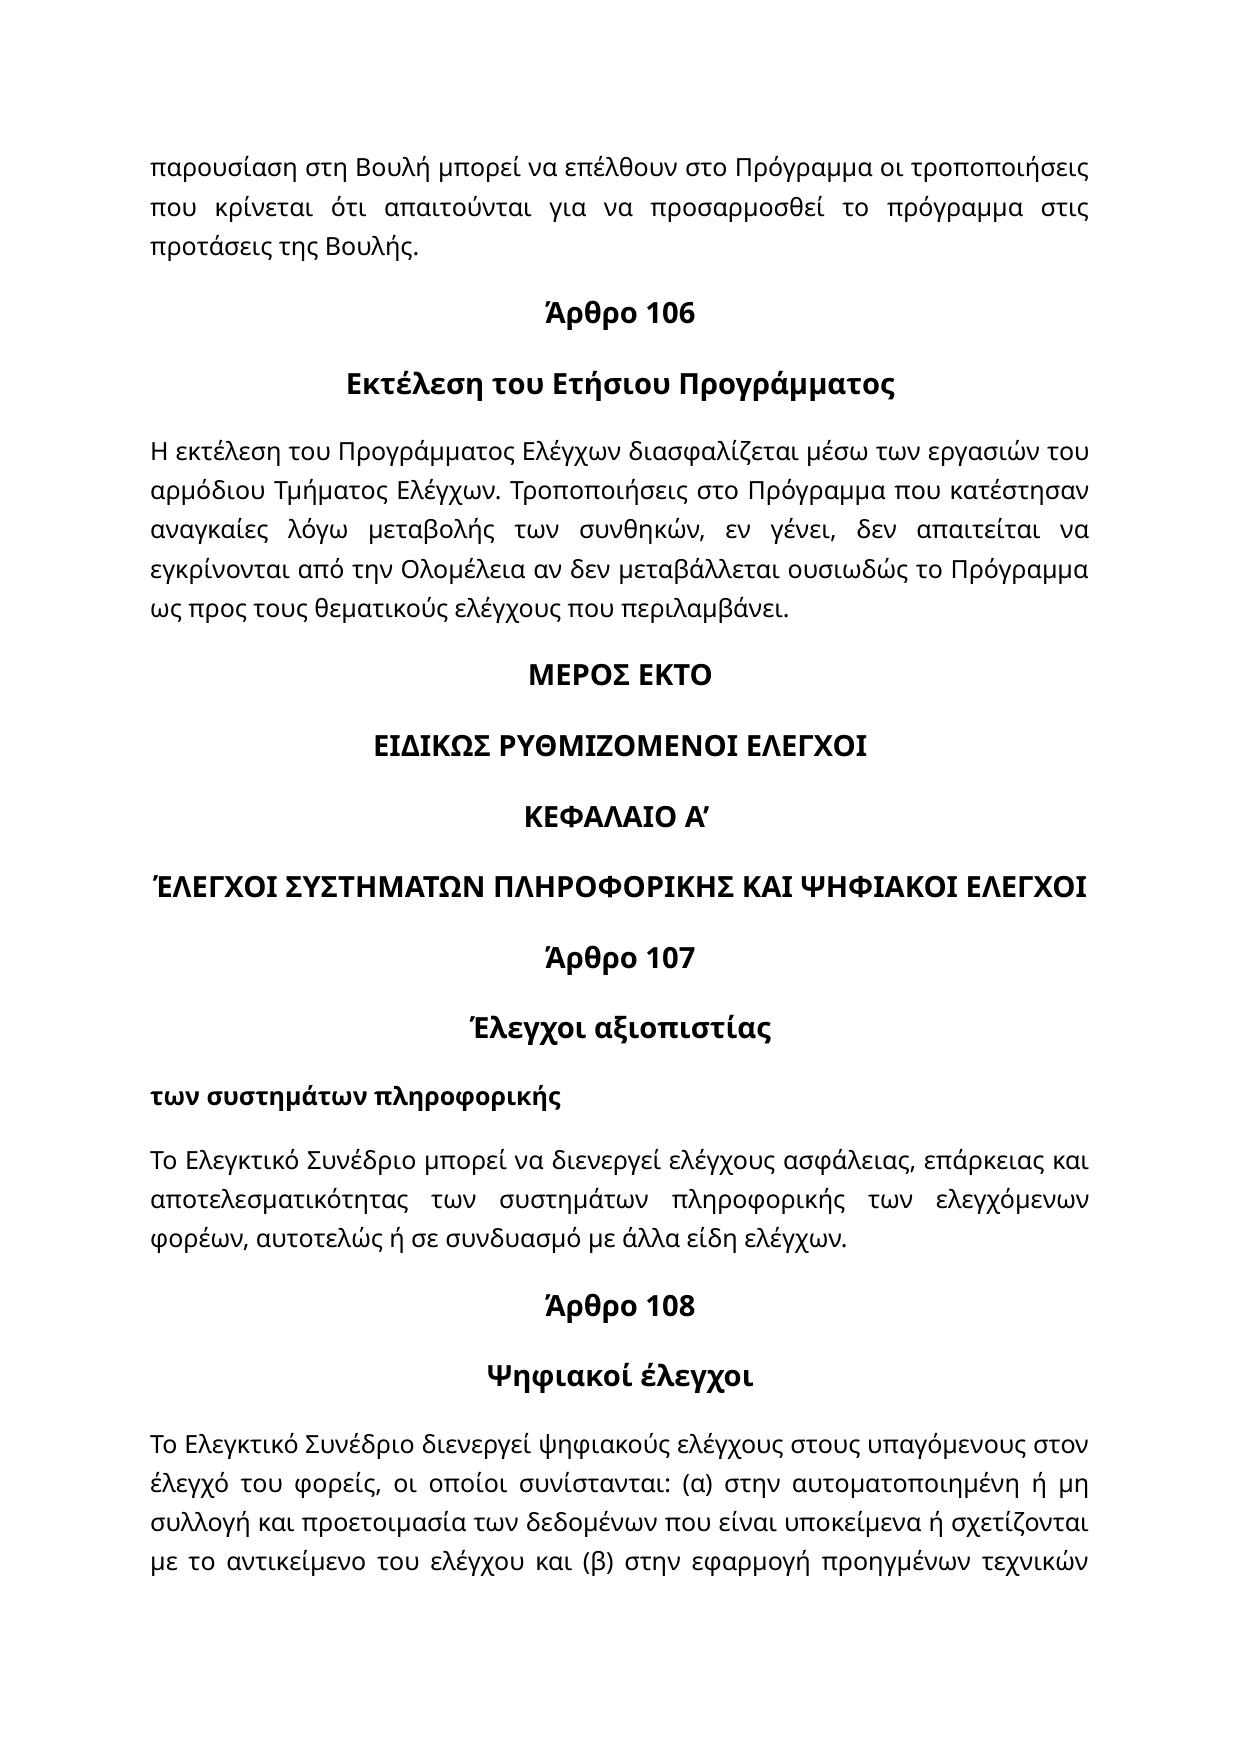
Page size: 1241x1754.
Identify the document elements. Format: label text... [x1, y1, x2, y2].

subtitle ΜΕΡΟΣ ΕΚΤΟ [150, 654, 1090, 694]
subtitle ΚΕΦΑΛΑΙΟ Α’ [150, 796, 1090, 836]
text Το Ελεγκτικό Συνέδριο μπορεί να διενεργεί ελέγχους ασφάλειας, επάρκειας και αποτελεσματικότητας των συστημάτων πληροφορικής των ελεγχόμενων φορέων, αυτοτελώς ή σε συνδυασμό με άλλα είδη ελέγχων. [150, 1142, 1090, 1255]
text Η εκτέλεση του Προγράμματος Ελέγχων διασφαλίζεται μέσω των εργασιών του αρμόδιου Τμήματος Ελέγχων. Τροποποιήσεις στο Πρόγραμμα που κατέστησαν αναγκαίες λόγω μεταβολής των συνθηκών, εν γένει, δεν απαιτείται να εγκρίνονται από την Ολομέλεια αν δεν μεταβάλλεται ουσιωδώς το Πρόγραμμα ως προς τους θεματικούς ελέγχους που περιλαμβάνει. [150, 434, 1090, 624]
subtitle Έλεγχοι αξιοπιστίας [150, 1008, 1090, 1047]
text Το Ελεγκτικό Συνέδριο διενεργεί ψηφιακούς ελέγχους στους υπαγόμενους στον έλεγχό του φορείς, οι οποίοι συνίστανται: (α) στην αυτοματοποιημένη ή μη συλλογή και προετοιμασία των δεδομένων που είναι υποκείμενα ή σχετίζονται με το αντικείμενο του ελέγχου και (β) στην εφαρμογή προηγμένων τεχνικών [150, 1426, 1090, 1578]
text παρουσίαση στη Βουλή μπορεί να επέλθουν στο Πρόγραμμα οι τροποποιήσεις που κρίνεται ότι απαιτούνται για να προσαρμοσθεί το πρόγραμμα στις προτάσεις της Βουλής. [150, 150, 1090, 262]
subtitle ΕΙΔΙΚΩΣ ΡΥΘΜΙΖΟΜΕΝΟΙ ΕΛΕΓΧΟΙ [150, 725, 1090, 765]
subtitle ΈΛΕΓΧΟΙ ΣΥΣΤΗΜΑΤΩΝ ΠΛΗΡΟΦΟΡΙΚΗΣ ΚΑΙ ΨΗΦΙΑΚΟΙ ΕΛΕΓΧΟΙ [150, 866, 1090, 906]
text των συστημάτων πληροφορικής [150, 1078, 1090, 1112]
subtitle Άρθρο 107 [150, 937, 1090, 977]
subtitle Ψηφιακοί έλεγχοι [150, 1356, 1090, 1395]
subtitle Άρθρο 106 [150, 292, 1090, 332]
subtitle Άρθρο 108 [150, 1285, 1090, 1325]
subtitle Εκτέλεση του Ετήσιου Προγράμματος [150, 363, 1090, 403]
